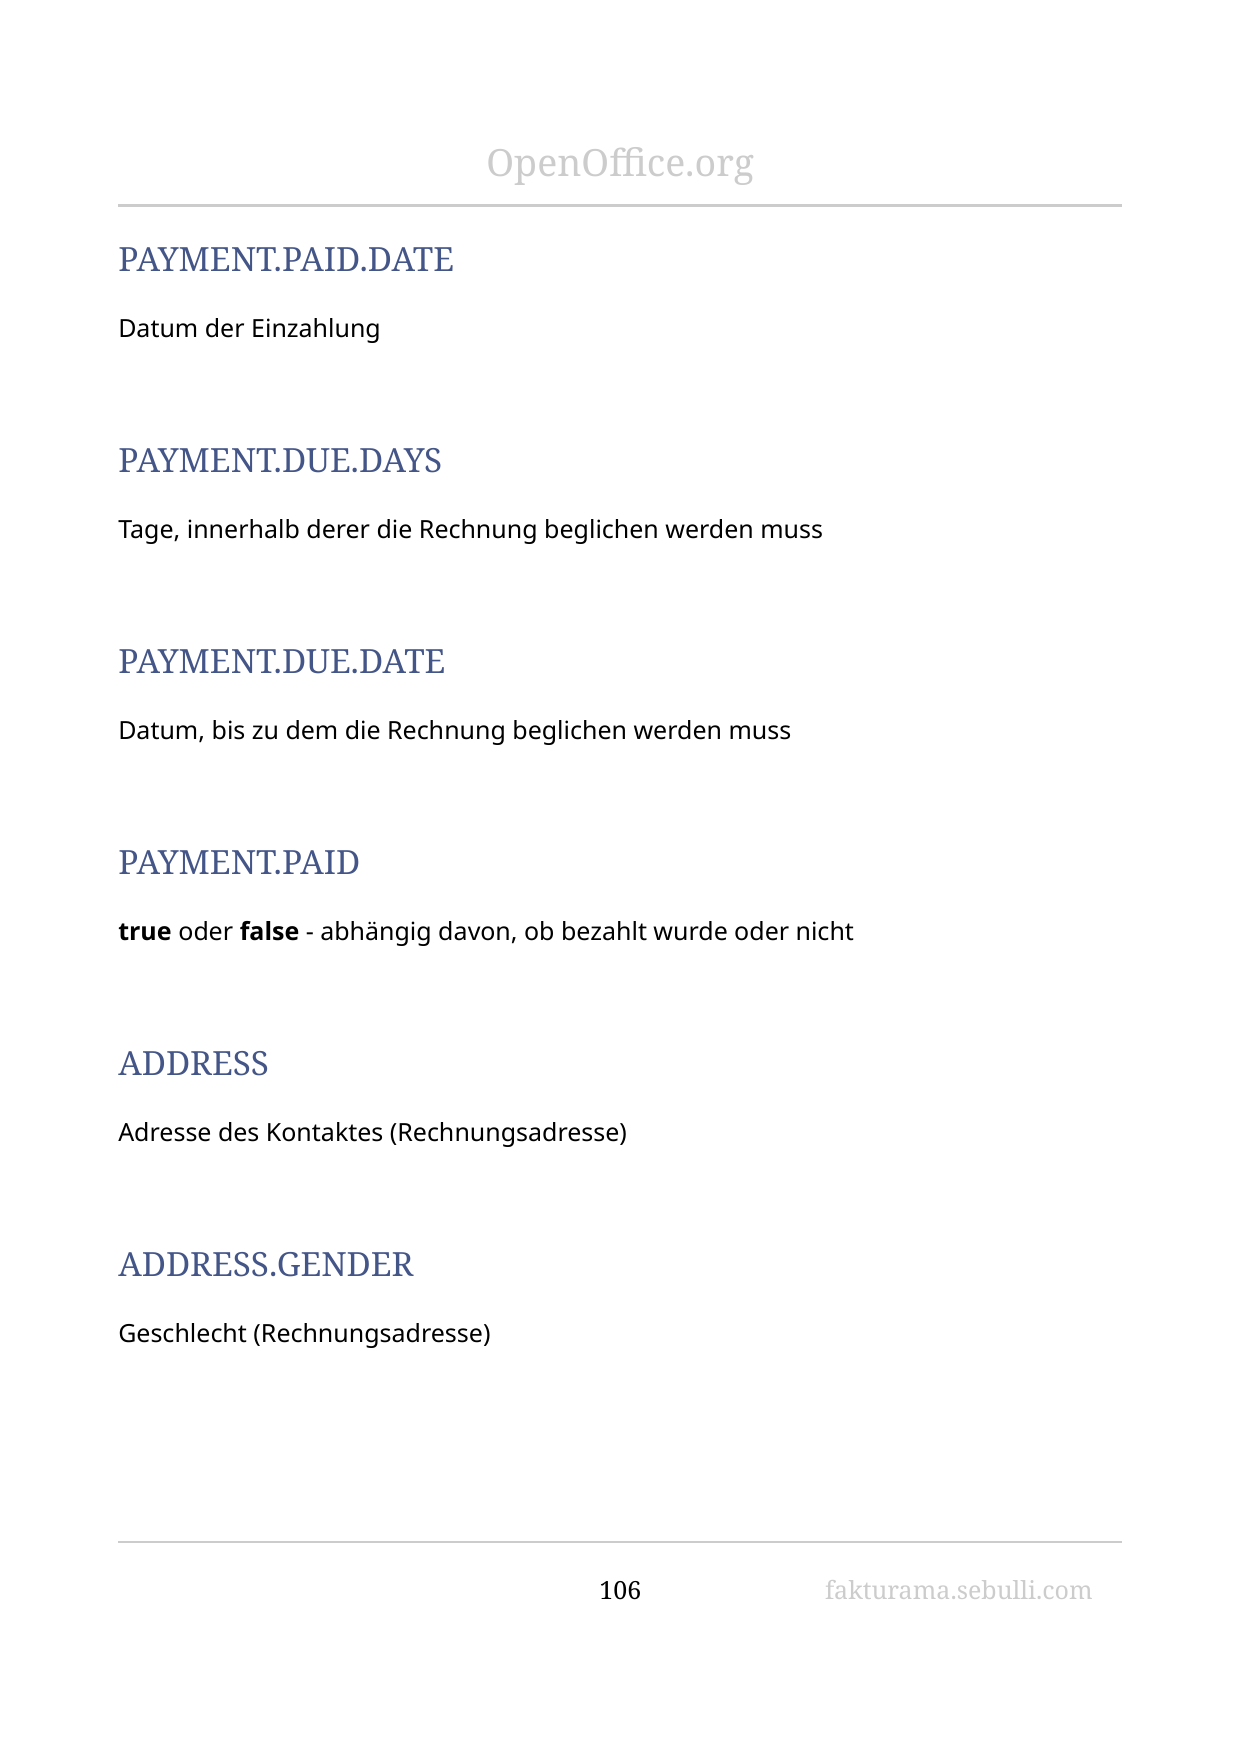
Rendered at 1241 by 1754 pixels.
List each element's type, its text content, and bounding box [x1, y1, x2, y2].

subtitle PAYMENT.PAID.DATE [118, 236, 1122, 282]
subtitle ADDRESS.GENDER [118, 1241, 1122, 1286]
text Adresse des Kontaktes (Rechnungsadresse) [118, 1115, 1122, 1149]
text Geschlecht (Rechnungsadresse) [118, 1316, 1122, 1350]
text Datum der Einzahlung [118, 311, 1122, 345]
text Tage, innerhalb derer die Rechnung beglichen werden muss [118, 512, 1122, 546]
text true oder false - abhängig davon, ob bezahlt wurde oder nicht [118, 914, 1122, 948]
text Datum, bis zu dem die Rechnung beglichen werden muss [118, 713, 1122, 747]
subtitle ADDRESS [118, 1040, 1122, 1085]
subtitle PAYMENT.PAID [118, 839, 1122, 884]
subtitle PAYMENT.DUE.DAYS [118, 437, 1122, 482]
subtitle PAYMENT.DUE.DATE [118, 638, 1122, 683]
